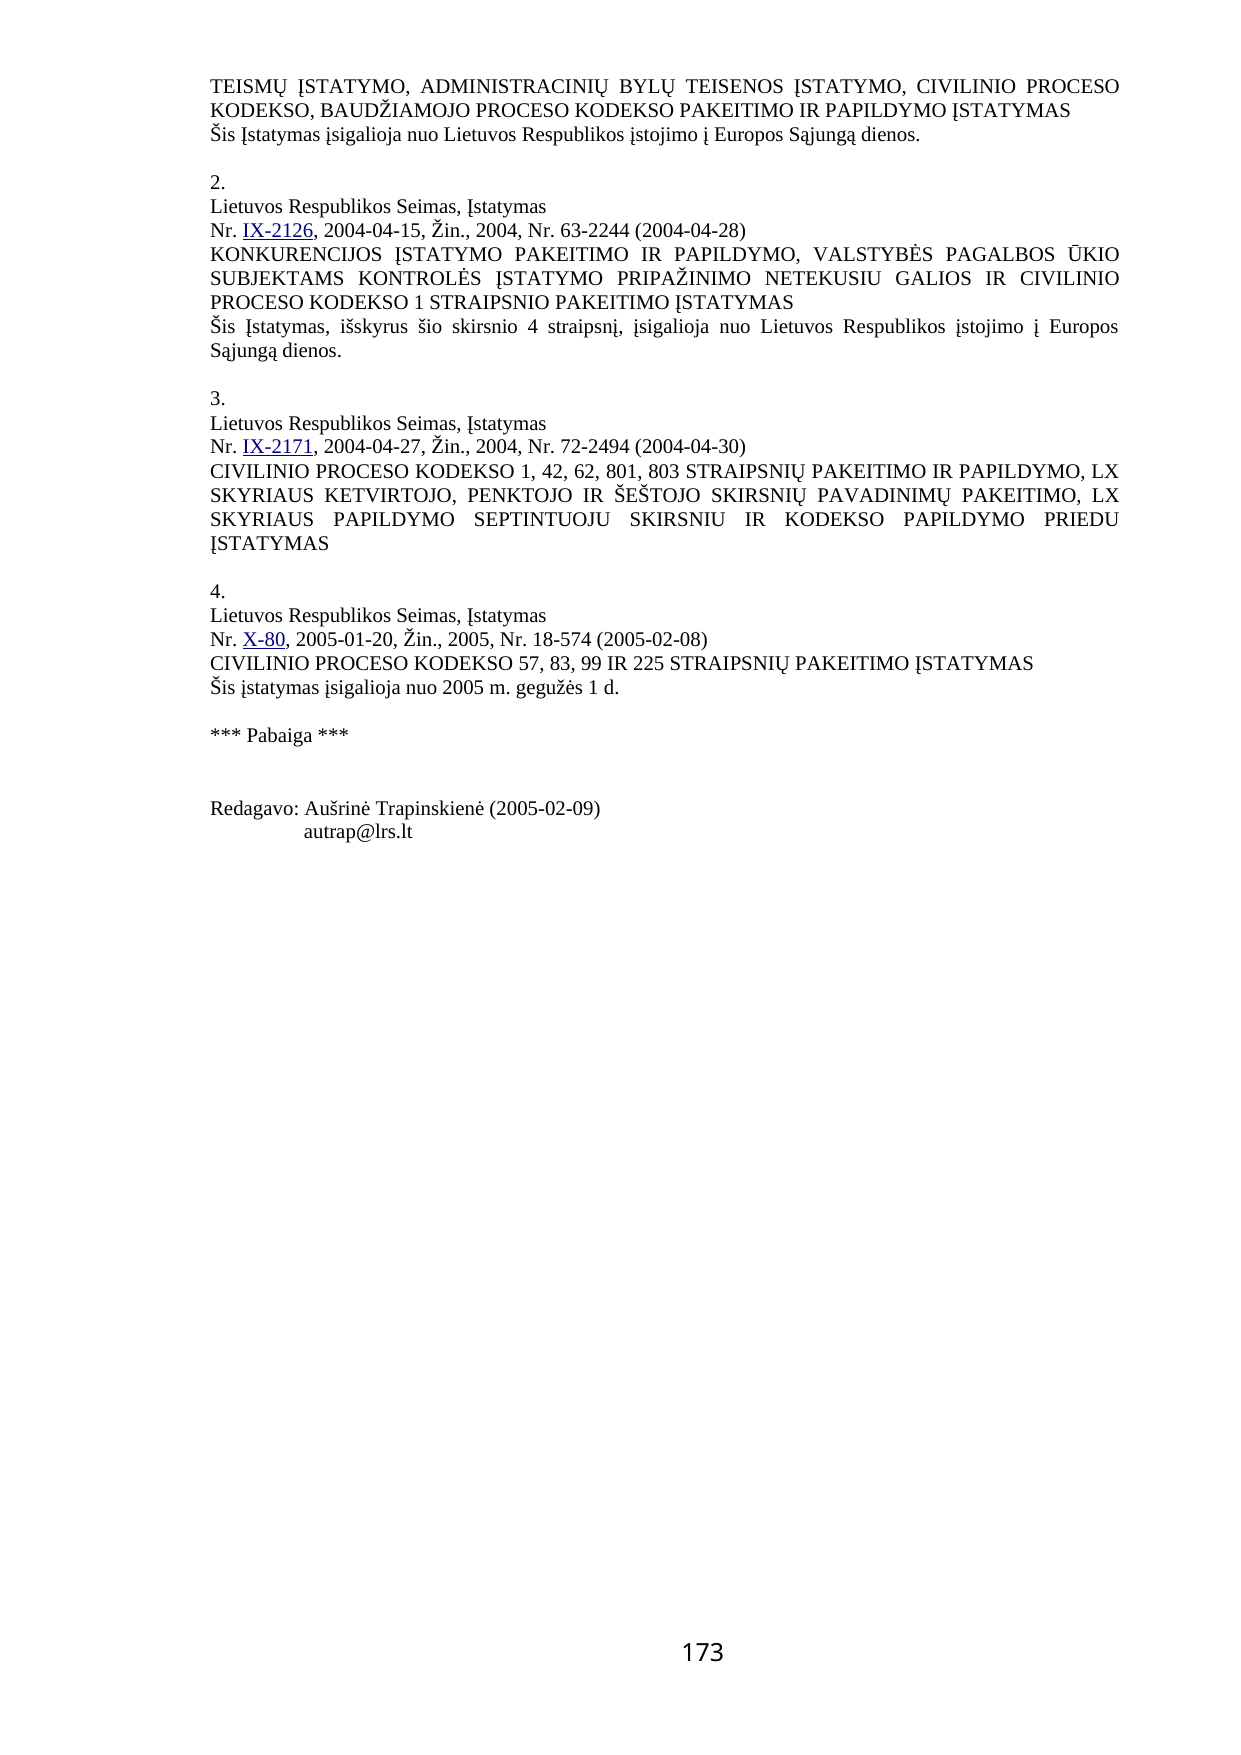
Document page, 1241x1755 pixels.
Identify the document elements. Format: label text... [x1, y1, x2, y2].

text Lietuvos Respublikos Seimas, Įstatymas [210, 410, 1120, 434]
text Nr. X-80, 2005-01-20, Žin., 2005, Nr. 18-574 (2005-02-08) [210, 627, 1120, 651]
text Šis Įstatymas, išskyrus šio skirsnio 4 straipsnį, įsigalioja nuo Lietuvos Respublikos įstojimo į Europos Sąjungą dienos. [210, 314, 1120, 362]
text CIVILINIO PROCESO KODEKSO 1, 42, 62, 801, 803 STRAIPSNIŲ PAKEITIMO IR PAPILDYMO, LX SKYRIAUS KETVIRTOJO, PENKTOJO IR ŠEŠTOJO SKIRSNIŲ PAVADINIMŲ PAKEITIMO, LX SKYRIAUS PAPILDYMO SEPTINTUOJU SKIRSNIU IR KODEKSO PAPILDYMO PRIEDU ĮSTATYMAS [210, 458, 1120, 555]
text TEISMŲ ĮSTATYMO, ADMINISTRACINIŲ BYLŲ TEISENOS ĮSTATYMO, CIVILINIO PROCESO KODEKSO, BAUDŽIAMOJO PROCESO KODEKSO PAKEITIMO IR PAPILDYMO ĮSTATYMAS [210, 73, 1120, 122]
text *** Pabaiga *** [210, 723, 1120, 747]
text autrap@lrs.lt [210, 819, 1120, 843]
text 3. [210, 386, 1120, 410]
text Redagavo: Aušrinė Trapinskienė (2005-02-09) [210, 795, 1120, 819]
text Lietuvos Respublikos Seimas, Įstatymas [210, 194, 1120, 218]
text 2. [210, 170, 1120, 194]
text Lietuvos Respublikos Seimas, Įstatymas [210, 603, 1120, 627]
text Šis Įstatymas įsigalioja nuo Lietuvos Respublikos įstojimo į Europos Sąjungą dienos. [210, 122, 1120, 146]
text Šis įstatymas įsigalioja nuo 2005 m. gegužės 1 d. [210, 675, 1120, 699]
text 4. [210, 579, 1120, 603]
text Nr. IX-2171, 2004-04-27, Žin., 2004, Nr. 72-2494 (2004-04-30) [210, 434, 1120, 458]
text KONKURENCIJOS ĮSTATYMO PAKEITIMO IR PAPILDYMO, VALSTYBĖS PAGALBOS ŪKIO SUBJEKTAMS KONTROLĖS ĮSTATYMO PRIPAŽINIMO NETEKUSIU GALIOS IR CIVILINIO PROCESO KODEKSO 1 STRAIPSNIO PAKEITIMO ĮSTATYMAS [210, 242, 1120, 314]
text CIVILINIO PROCESO KODEKSO 57, 83, 99 IR 225 STRAIPSNIŲ PAKEITIMO ĮSTATYMAS [210, 651, 1120, 675]
text Nr. IX-2126, 2004-04-15, Žin., 2004, Nr. 63-2244 (2004-04-28) [210, 218, 1120, 242]
